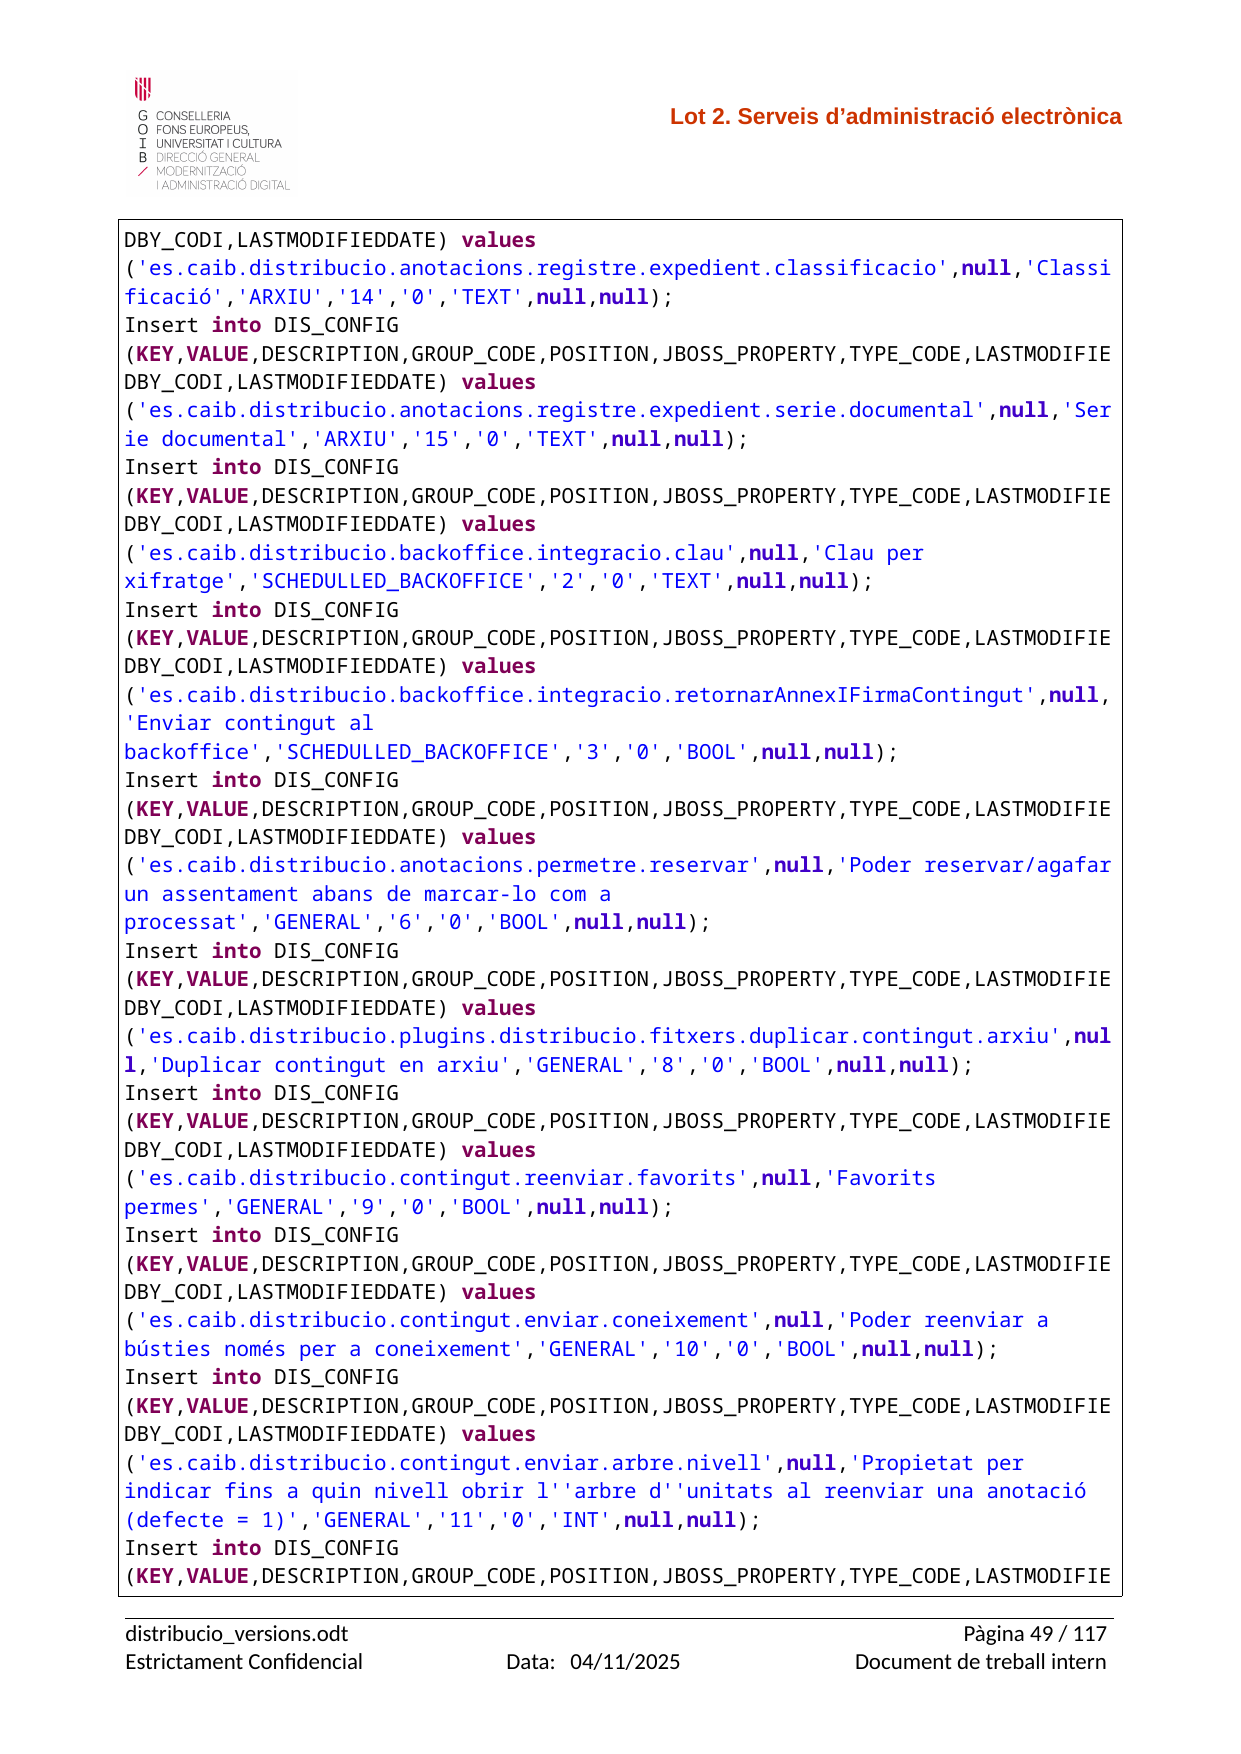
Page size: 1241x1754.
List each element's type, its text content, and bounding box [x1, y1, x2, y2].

picture [126, 70, 299, 197]
table_header DBY_CODI,LASTMODIFIEDDATE) values ('es.caib.distribucio.anotacions.registre.expedient.classificacio',null,'Classificació','ARXIU','14','0','TEXT',null,null); Insert into DIS_CONFIG (KEY,VALUE,DESCRIPTION,GROUP_CODE,POSITION,JBOSS_PROPERTY,TYPE_CODE,LASTMODIFIEDBY_CODI,LASTMODIFIEDDATE) values ('es.caib.distribucio.anotacions.registre.expedient.serie.documental',null,'Serie documental','ARXIU','15','0','TEXT',null,null); Insert into DIS_CONFIG (KEY,VALUE,DESCRIPTION,GROUP_CODE,POSITION,JBOSS_PROPERTY,TYPE_CODE,LASTMODIFIEDBY_CODI,LASTMODIFIEDDATE) values ('es.caib.distribucio.backoffice.integracio.clau',null,'Clau per xifratge','SCHEDULLED_BACKOFFICE','2','0','TEXT',null,null); Insert into DIS_CONFIG (KEY,VALUE,DESCRIPTION,GROUP_CODE,POSITION,JBOSS_PROPERTY,TYPE_CODE,LASTMODIFIEDBY_CODI,LASTMODIFIEDDATE) values ('es.caib.distribucio.backoffice.integracio.retornarAnnexIFirmaContingut',null,'Enviar contingut al backoffice','SCHEDULLED_BACKOFFICE','3','0','BOOL',null,null); Insert into DIS_CONFIG (KEY,VALUE,DESCRIPTION,GROUP_CODE,POSITION,JBOSS_PROPERTY,TYPE_CODE,LASTMODIFIEDBY_CODI,LASTMODIFIEDDATE) values ('es.caib.distribucio.anotacions.permetre.reservar',null,'Poder reservar/agafar un assentament abans de marcar-lo com a processat','GENERAL','6','0','BOOL',null,null); Insert into DIS_CONFIG (KEY,VALUE,DESCRIPTION,GROUP_CODE,POSITION,JBOSS_PROPERTY,TYPE_CODE,LASTMODIFIEDBY_CODI,LASTMODIFIEDDATE) values ('es.caib.distribucio.plugins.distribucio.fitxers.duplicar.contingut.arxiu',null,'Duplicar contingut en arxiu','GENERAL','8','0','BOOL',null,null); Insert into DIS_CONFIG (KEY,VALUE,DESCRIPTION,GROUP_CODE,POSITION,JBOSS_PROPERTY,TYPE_CODE,LASTMODIFIEDBY_CODI,LASTMODIFIEDDATE) values ('es.caib.distribucio.contingut.reenviar.favorits',null,'Favorits permes','GENERAL','9','0','BOOL',null,null); Insert into DIS_CONFIG (KEY,VALUE,DESCRIPTION,GROUP_CODE,POSITION,JBOSS_PROPERTY,TYPE_CODE,LASTMODIFIEDBY_CODI,LASTMODIFIEDDATE) values ('es.caib.distribucio.contingut.enviar.coneixement',null,'Poder reenviar a bústies només per a coneixement','GENERAL','10','0','BOOL',null,null); Insert into DIS_CONFIG (KEY,VALUE,DESCRIPTION,GROUP_CODE,POSITION,JBOSS_PROPERTY,TYPE_CODE,LASTMODIFIEDBY_CODI,LASTMODIFIEDDATE) values ('es.caib.distribucio.contingut.enviar.arbre.nivell',null,'Propietat per indicar fins a quin nivell obrir l''arbre d''unitats al reenviar una anotació (defecte = 1)','GENERAL','11','0','INT',null,null); Insert into DIS_CONFIG (KEY,VALUE,DESCRIPTION,GROUP_CODE,POSITION,JBOSS_PROPERTY,TYPE_CODE,LASTMODIFIE [119, 220, 1122, 1596]
